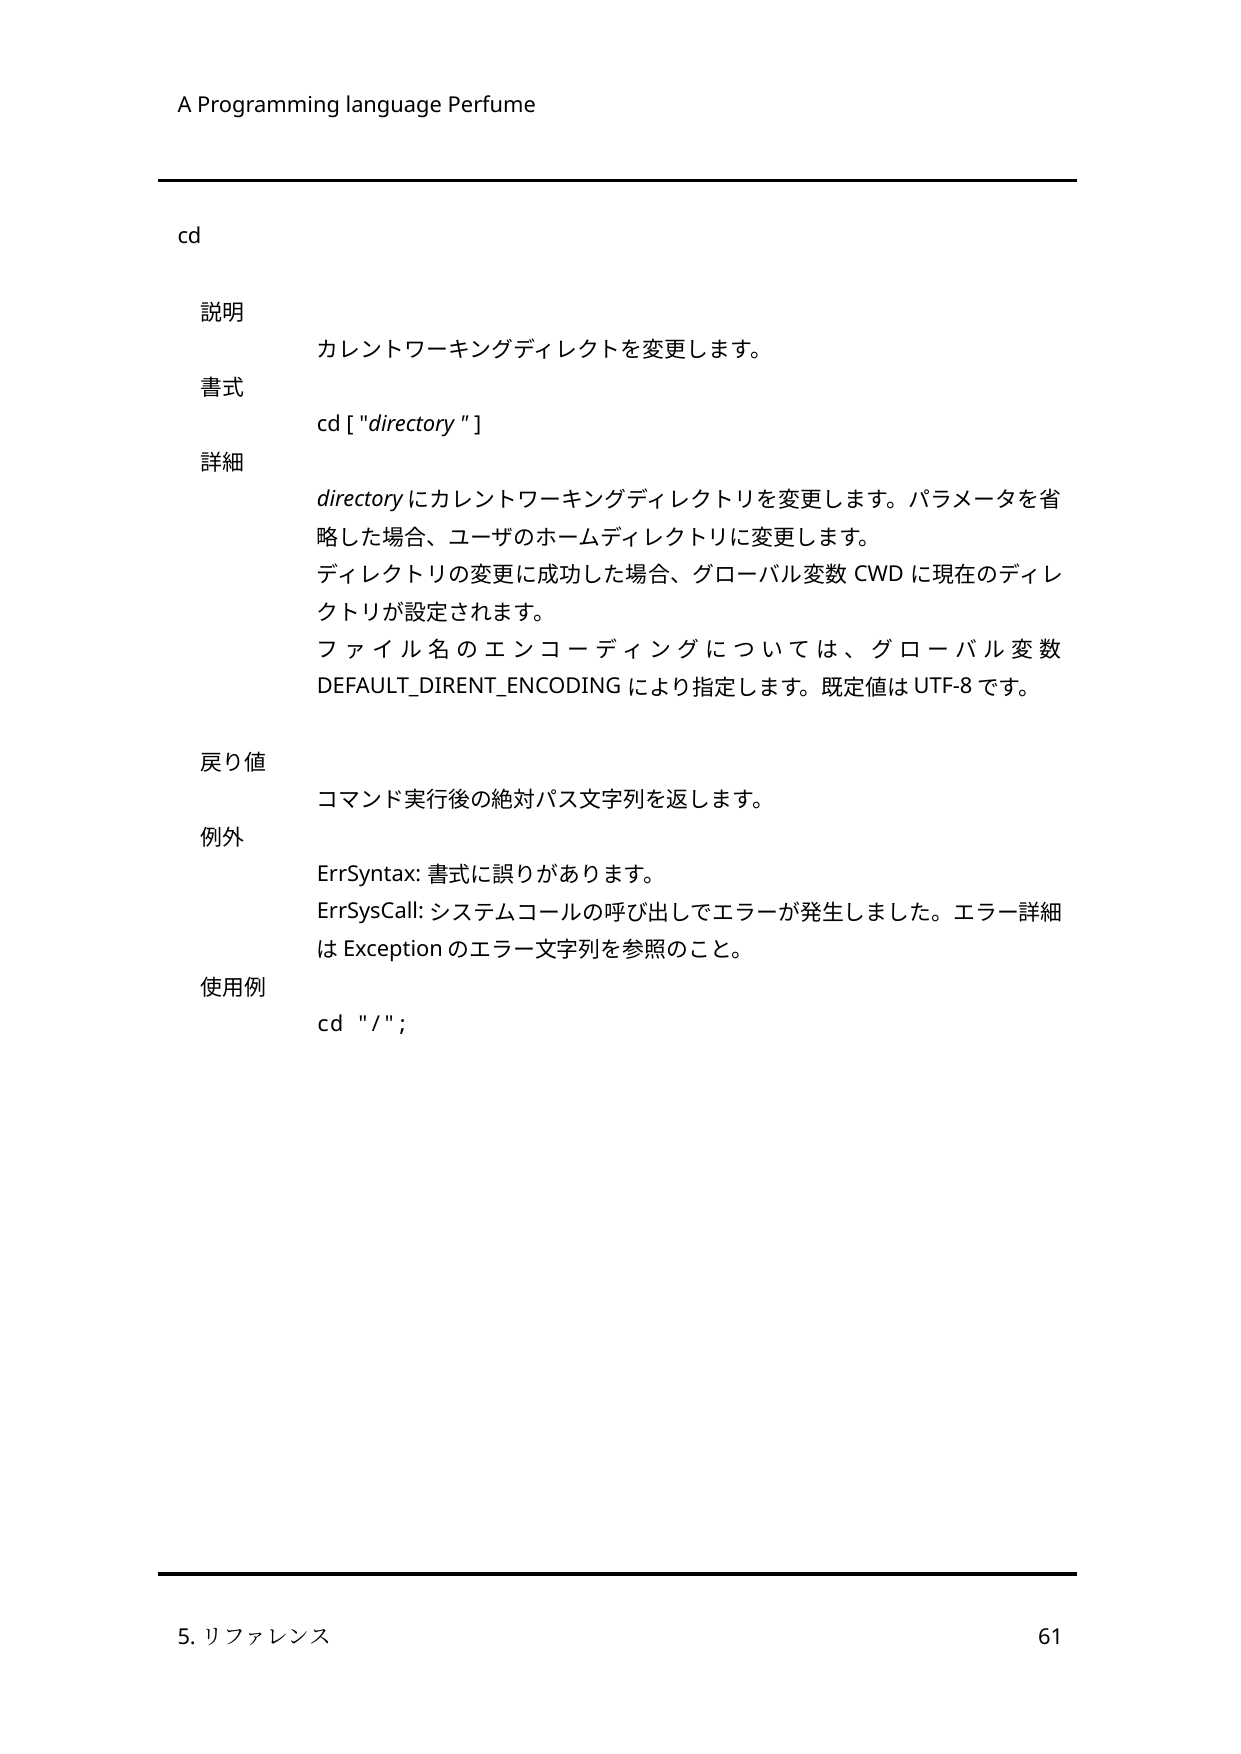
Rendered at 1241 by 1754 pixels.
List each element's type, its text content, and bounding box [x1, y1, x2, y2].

table_cell cd [ "directory " ] [317, 367, 1063, 442]
table_cell cd "/"; [317, 967, 1063, 1042]
table_cell 戻り値 [200, 717, 317, 817]
table_cell 例外 [200, 817, 317, 967]
subtitle cd [177, 217, 1063, 254]
table_cell directoryにカレントワーキングディレクトリを変更します。パラメータを省略した場合、ユーザのホームディレクトリに変更します。 ディレクトリの変更に成功した場合、グローバル変数 CWD に現在のディレクトリが設定されます。 ファイル名のエンコーディングについては、グローバル変数 DEFAULT_DIRENT_ENCODING により指定します。既定値はUTF-8です。 [317, 442, 1063, 717]
table_header 説明 [200, 292, 317, 367]
table_cell ErrSyntax: 書式に誤りがあります。 ErrSysCall: システムコールの呼び出しでエラーが発生しました。エラー詳細はExceptionのエラー文字列を参照のこと。 [317, 817, 1063, 967]
table_cell 書式 [200, 367, 317, 442]
table_cell 使用例 [200, 967, 317, 1042]
table_header カレントワーキングディレクトを変更します。 [317, 292, 1063, 367]
table_cell コマンド実行後の絶対パス文字列を返します。 [317, 717, 1063, 817]
table_cell 詳細 [200, 442, 317, 717]
